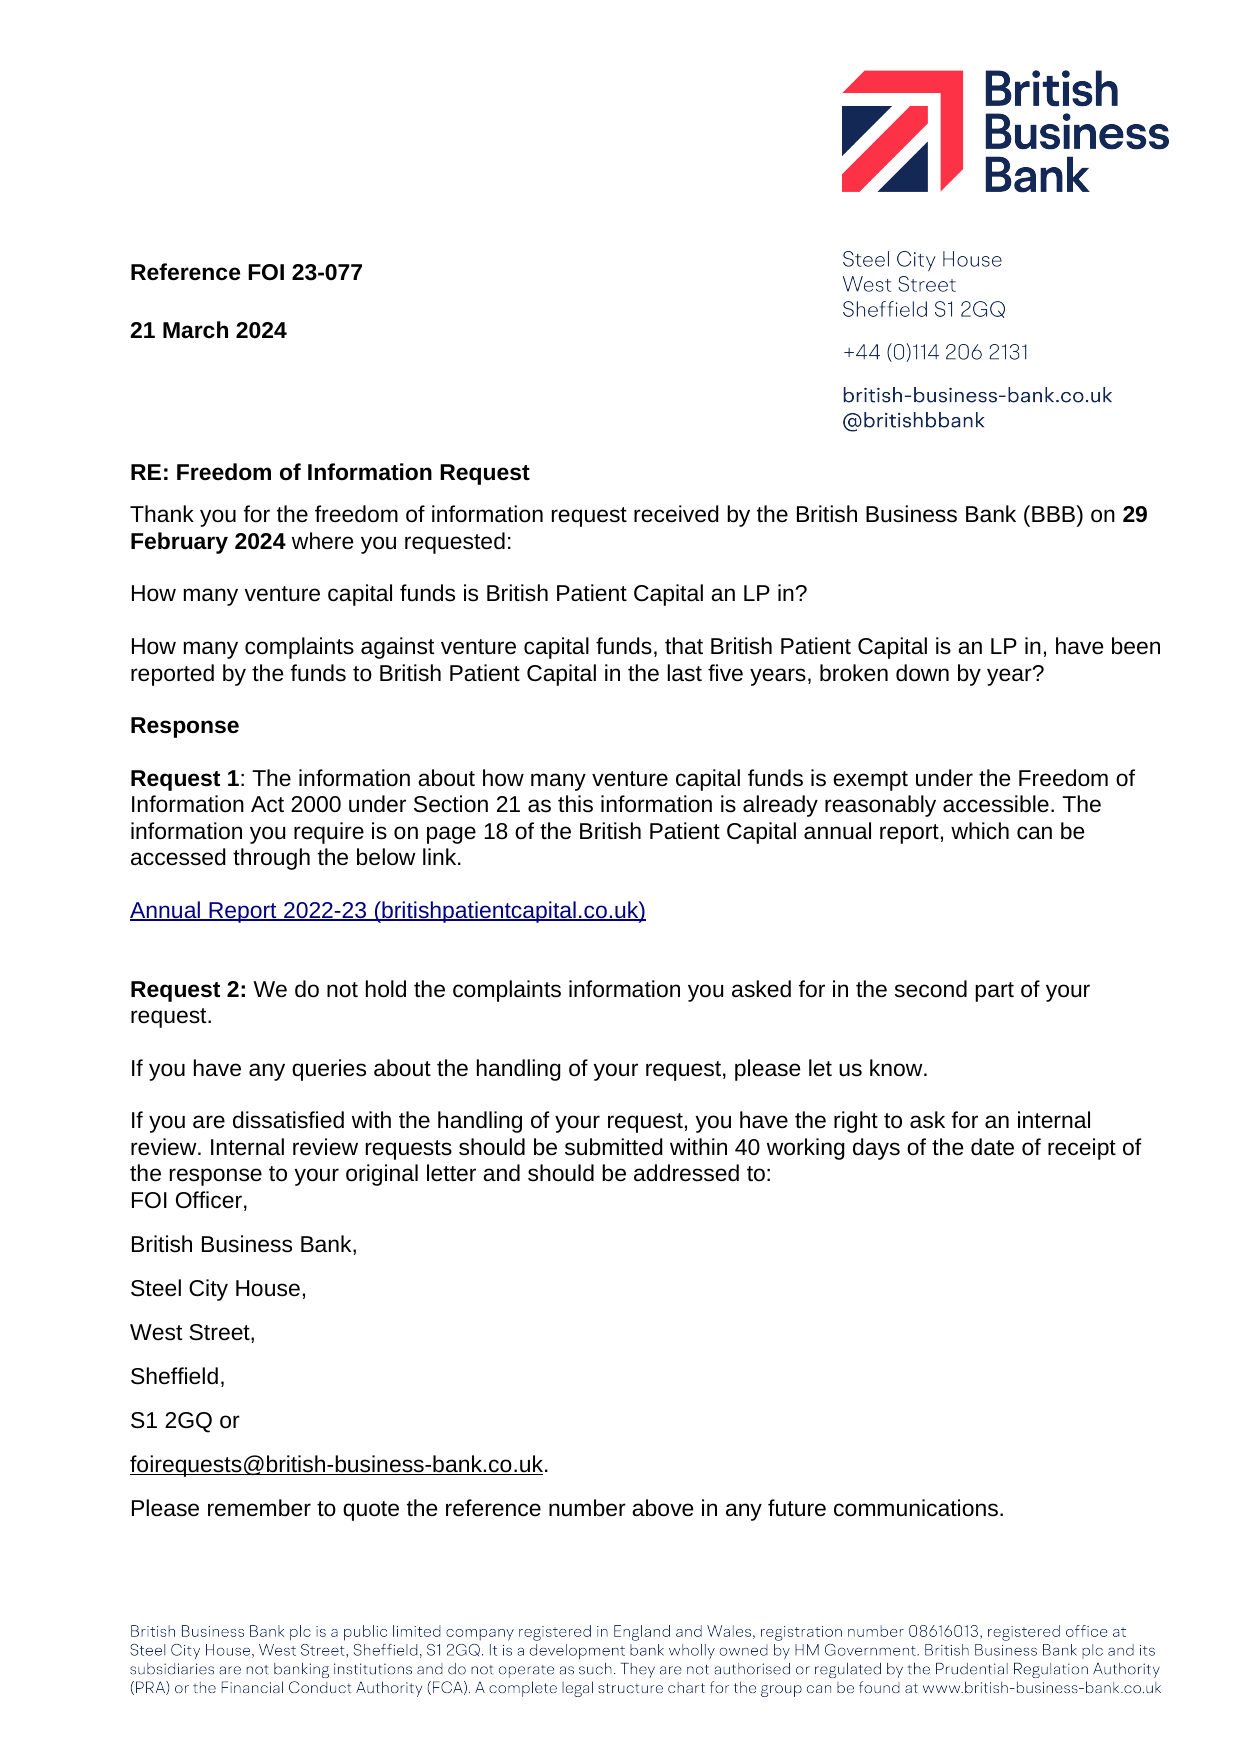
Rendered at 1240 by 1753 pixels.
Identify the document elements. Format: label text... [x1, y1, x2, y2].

text Please remember to quote the reference number above in any future communications. [130, 1495, 1169, 1521]
text How many complaints against venture capital funds, that British Patient Capital is an LP in, have been reported by the funds to British Patient Capital in the last five years, broken down by year? [130, 633, 1169, 686]
text foirequests@british-business-bank.co.uk. [130, 1451, 1169, 1477]
text S1 2GQ or [130, 1407, 1169, 1433]
text Sheffield, [130, 1363, 1169, 1389]
text FOI Officer, [130, 1187, 1169, 1213]
text 21 March 2024 [130, 315, 1169, 344]
text RE: Freedom of Information Request [130, 459, 1169, 485]
text Response [130, 712, 1169, 738]
text Thank you for the freedom of information request received by the British Business Bank (BBB) on 29 February 2024 where you requested: [130, 501, 1169, 554]
text West Street, [130, 1319, 1169, 1345]
text British Business Bank, [130, 1231, 1169, 1257]
text Request 2: We do not hold the complaints information you asked for in the second part of your request. [130, 949, 1169, 1028]
text Steel City House, [130, 1275, 1169, 1301]
text Request 1: The information about how many venture capital funds is exempt under the Freedom of Information Act 2000 under Section 21 as this information is already reasonably accessible. The information you require is on page 18 of the British Patient Capital annual report, which can be accessed through the below link. [130, 765, 1169, 870]
text If you are dissatisfied with the handling of your request, you have the right to ask for an internal review. Internal review requests should be submitted within 40 working days of the date of receipt of the response to your original letter and should be addressed to: [130, 1107, 1169, 1187]
text How many venture capital funds is British Patient Capital an LP in? [130, 580, 1169, 607]
text Annual Report 2022-23 (britishpatientcapital.co.uk) [130, 897, 1169, 923]
text Reference FOI 23-077 [130, 257, 1169, 286]
text If you have any queries about the handling of your request, please let us know. [130, 1055, 1169, 1081]
